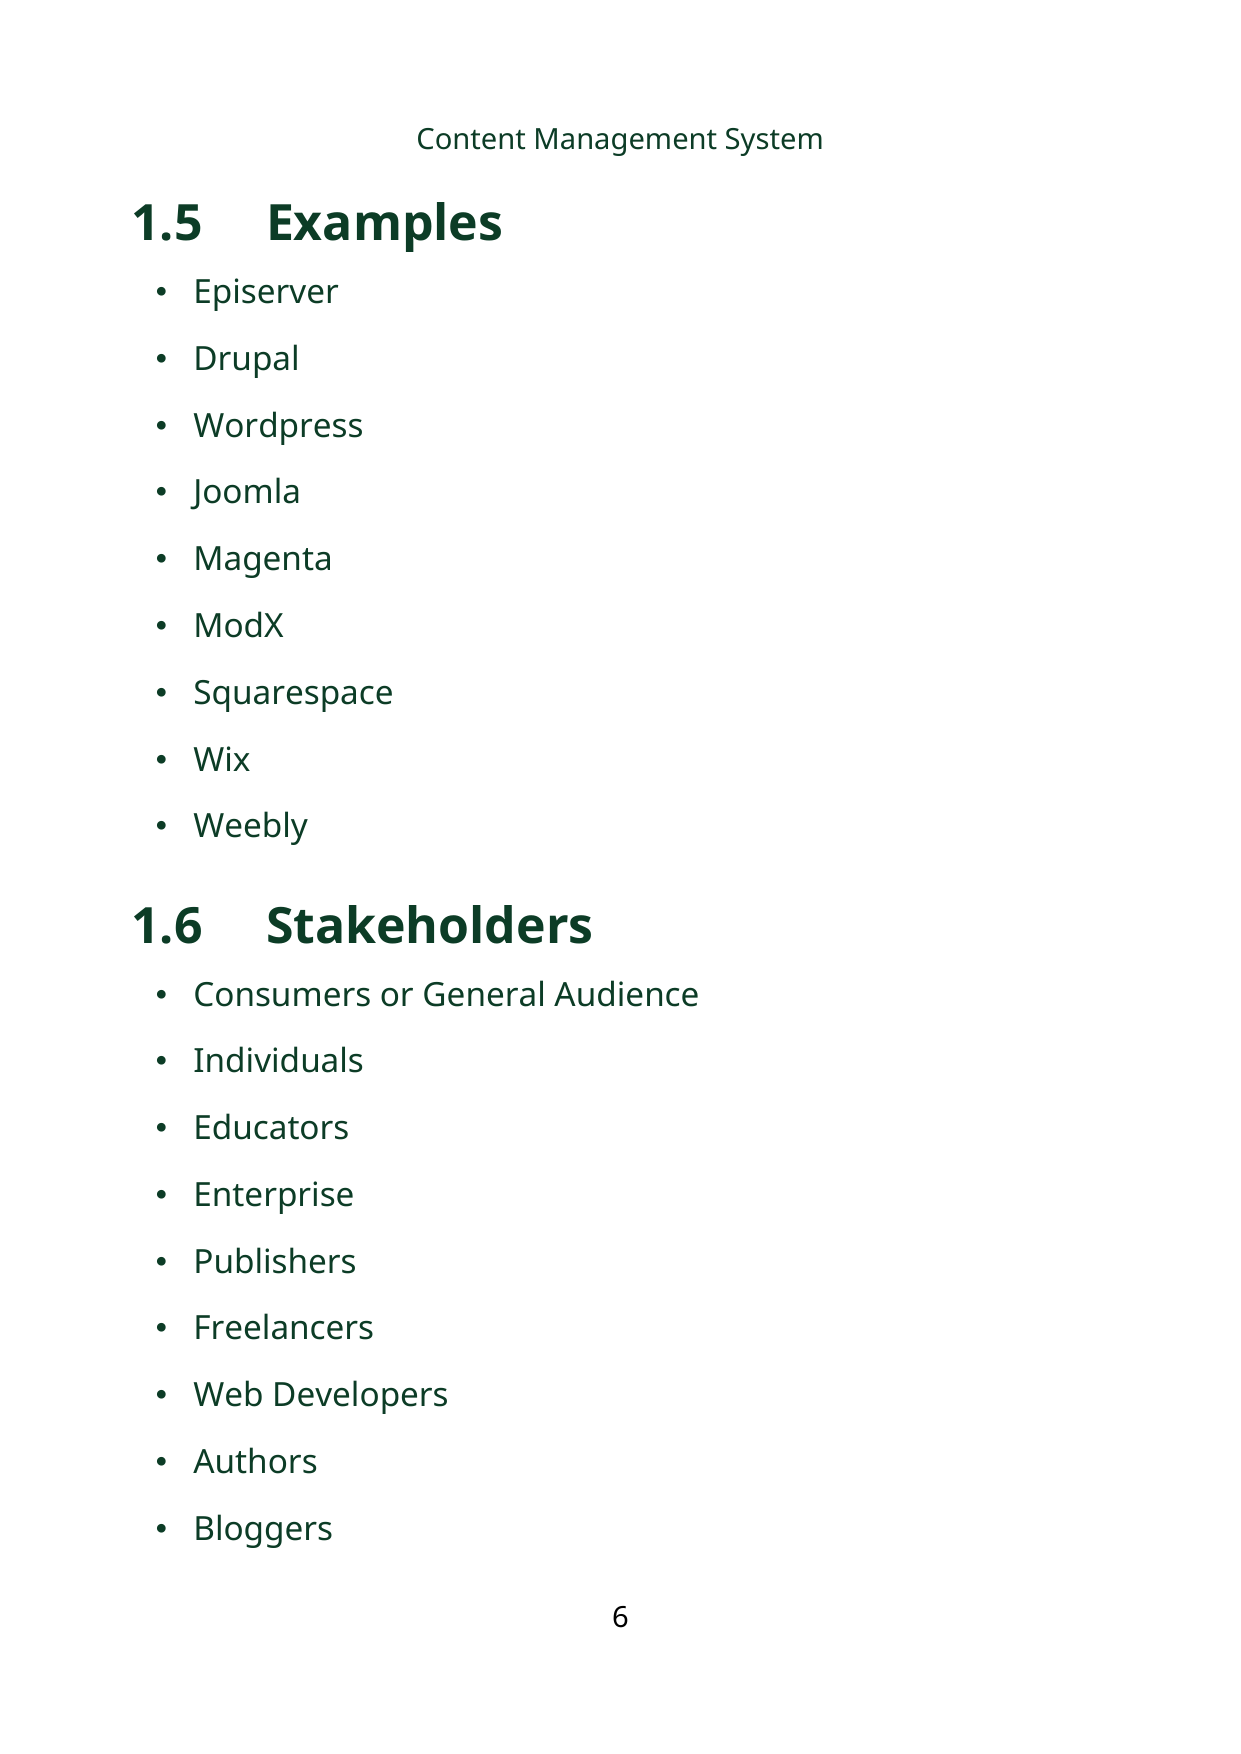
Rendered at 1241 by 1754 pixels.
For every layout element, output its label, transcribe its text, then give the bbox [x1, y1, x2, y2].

subtitle Examples [118, 187, 1122, 255]
list Joomla [156, 468, 1122, 514]
list Weebly [156, 802, 1122, 847]
list Educators [156, 1104, 1122, 1149]
list Wix [156, 735, 1122, 781]
list Squarespace [156, 668, 1122, 714]
subtitle Stakeholders [118, 890, 1122, 958]
list Episerver [156, 268, 1122, 313]
list Publishers [156, 1237, 1122, 1283]
list Drupal [156, 335, 1122, 380]
list ModX [156, 602, 1122, 647]
list Bloggers [156, 1504, 1122, 1550]
list Web Developers [156, 1371, 1122, 1416]
list Consumers or General Audience [156, 970, 1122, 1016]
list Magenta [156, 535, 1122, 580]
list Freelancers [156, 1304, 1122, 1349]
list Wordpress [156, 401, 1122, 447]
list Authors [156, 1438, 1122, 1483]
list Individuals [156, 1037, 1122, 1082]
list Enterprise [156, 1171, 1122, 1216]
